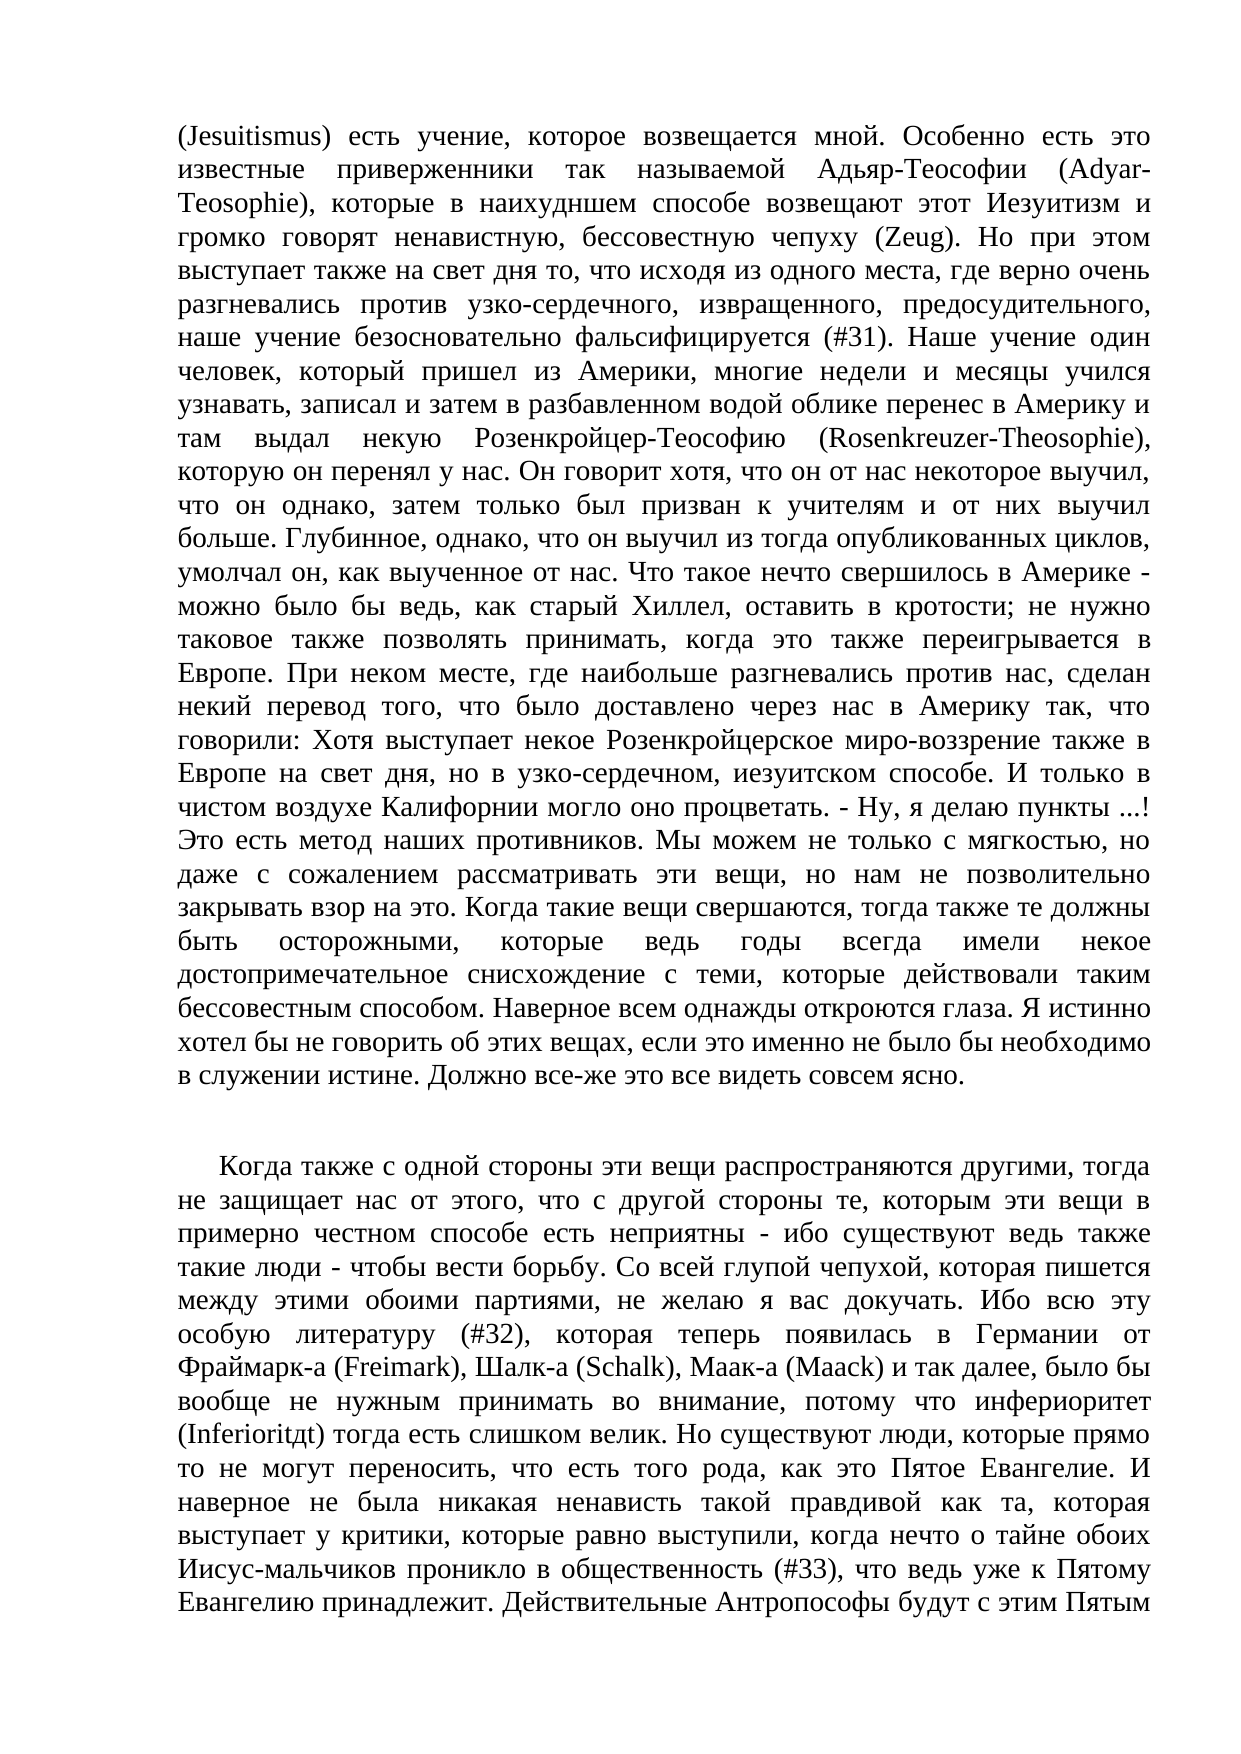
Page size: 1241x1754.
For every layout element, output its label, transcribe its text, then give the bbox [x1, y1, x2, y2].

text (Jesuitismus) есть учение, которое возвещается мной. Особенно есть это известные приверженники так называемой Адьяр-Теософии (Adyar-Teosophie), которые в наихудншем способе возвещают этот Иезуитизм и громко говорят ненавистную, бессовестную чепуху (Zeug). Но при этом выступает также на свет дня то, что исходя из одного места, где верно очень разгневались против узко-сердечного, извращенного, предосудительного, наше учение безосновательно фальсифицируется (#31). Наше учение один человек, который пришел из Америки, многие недели и месяцы учился узнавать, записал и затем в разбавленном водой облике перенес в Америку и там выдал некую Розенкройцер-Теософию (Rosenkreuzer-Theosophie), которую он перенял у нас. Он говорит хотя, что он от нас некоторое выучил, что он однако, затем только был призван к учителям и от них выучил больше. Глубинное, однако, что он выучил из тогда опубликованных циклов, умолчал он, как выученное от нас. Что такое нечто свершилось в Америке - можно было бы ведь, как старый Хиллел, оставить в кротости; не нужно таковое также позволять принимать, когда это также переигрывается в Европе. При неком месте, где наибольше разгневались против нас, сделан некий перевод того, что было доставлено через нас в Америку так, что говорили: Хотя выступает некое Розенкройцерское миро-воззрение также в Европе на свет дня, но в узко-сердечном, иезуитском способе. И только в чистом воздухе Калифорнии могло оно процветать. - Ну, я делаю пункты ...! Это есть метод наших противников. Мы можем не только с мягкостью, но даже с сожалением рассматривать эти вещи, но нам не позволительно закрывать взор на это. Когда такие вещи свершаются, тогда также те должны быть осторожными, которые ведь годы всегда имели некое достопримечательное снисхождение с теми, которые действовали таким бессовестным способом. Наверное всем однажды откроются глаза. Я истинно хотел бы не говорить об этих вещах, если это именно не было бы необходимо в служении истине. Должно все-же это все видеть совсем ясно. [177, 118, 1152, 1091]
text Когда также с одной стороны эти вещи распространяются другими, тогда не защищает нас от этого, что с другой стороны те, которым эти вещи в примерно честном способе есть неприятны - ибо существуют ведь также такие люди - чтобы вести борьбу. Со всей глупой чепухой, которая пишется между этими обоими партиями, не желаю я вас докучать. Ибо всю эту особую литературу (#32), которая теперь появилась в Германии от Фраймарк-а (Freimark), Шалк-а (Schalk), Маак-а (Maack) и так далее, было бы вообще не нужным принимать во внимание, потому что инфериоритет (Inferioritдt) тогда есть слишком велик. Но существуют люди, которые прямо то не могут переносить, что есть того рода, как это Пятое Евангелие. И наверное не была никакая ненависть такой правдивой как та, которая выступает у критики, которые равно выступили, когда нечто о тайне обоих Иисус-мальчиков проникло в общественность (#33), что ведь уже к Пятому Евангелию принадлежит. Действительные Антропософы будут с этим Пятым [177, 1148, 1152, 1618]
